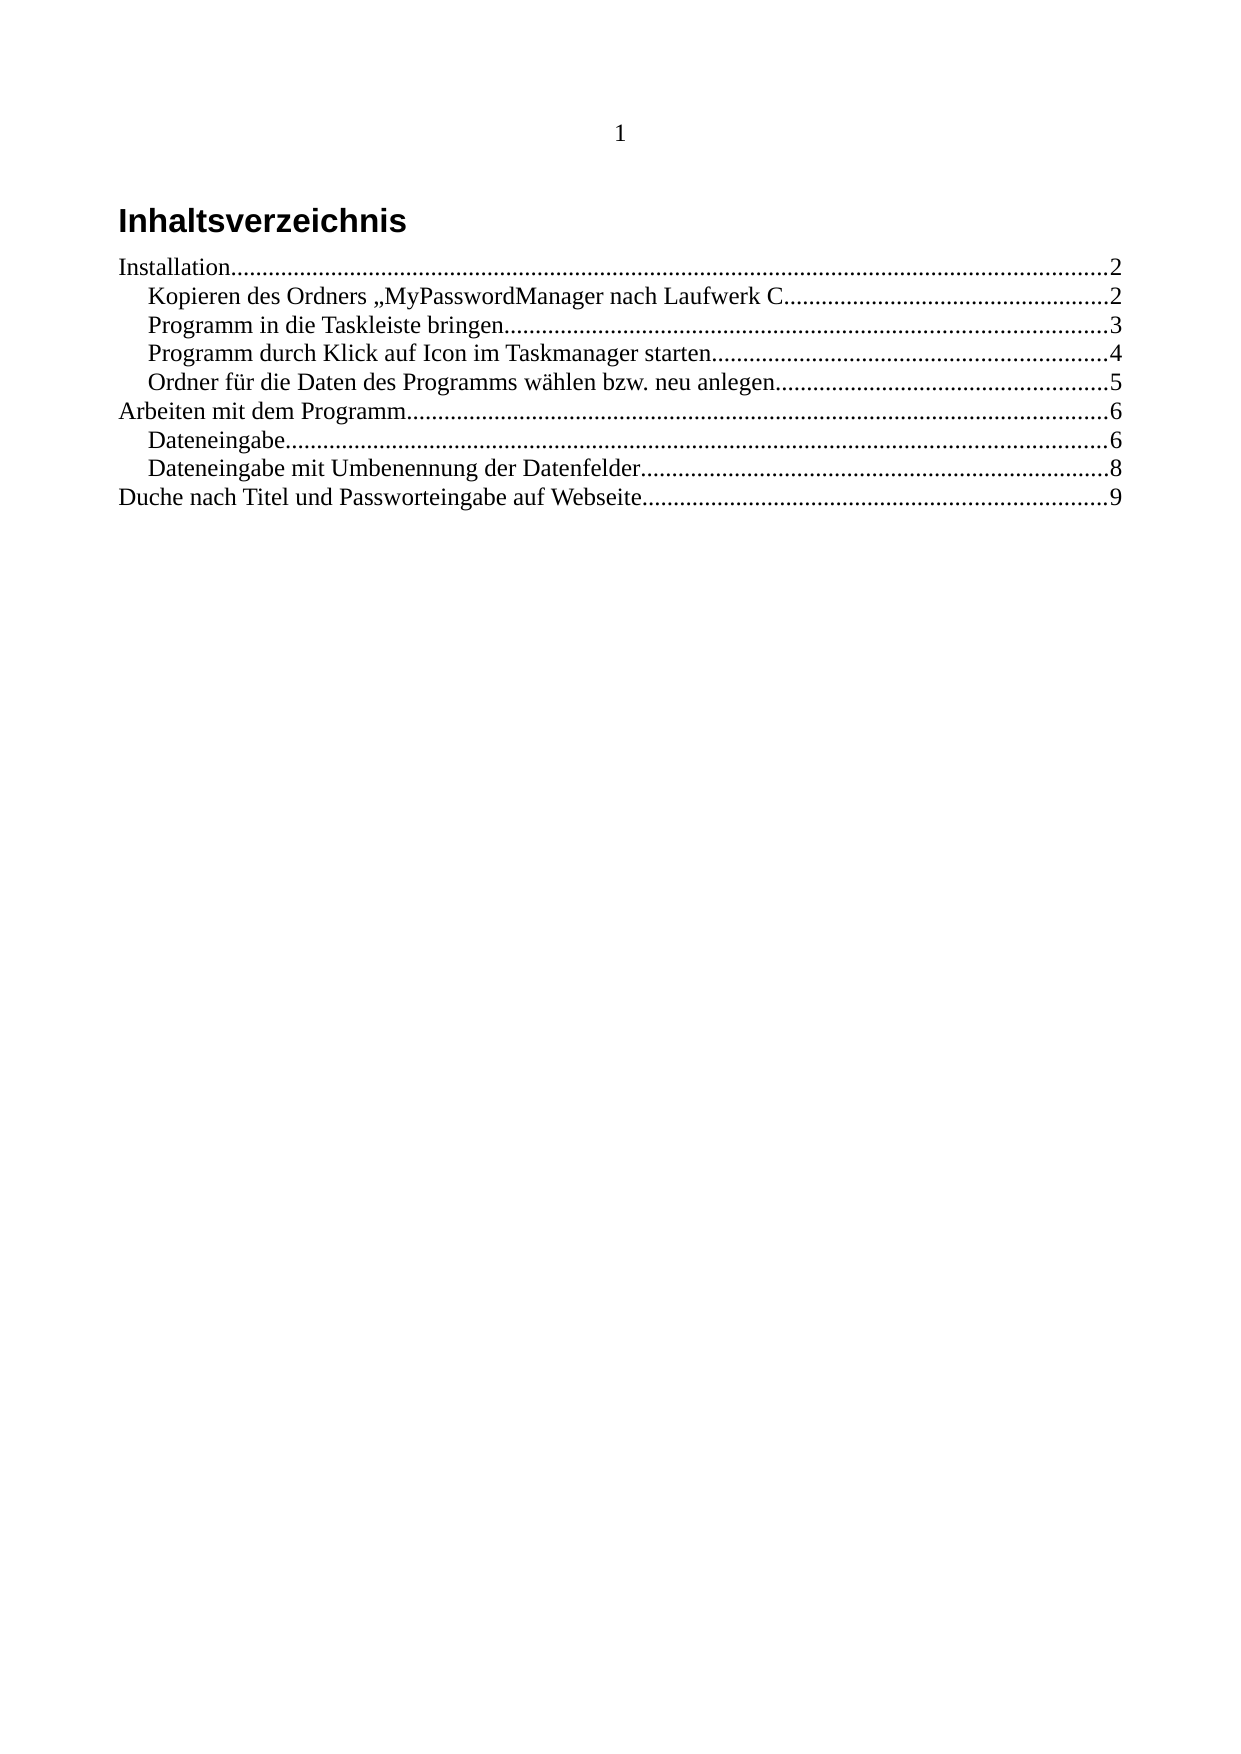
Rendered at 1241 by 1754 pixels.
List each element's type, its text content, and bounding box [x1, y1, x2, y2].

text Dateneingabe 6 [148, 425, 1122, 453]
text Programm in die Taskleiste bringen 3 [148, 310, 1122, 338]
text Dateneingabe mit Umbenennung der Datenfelder 8 [148, 453, 1122, 482]
text Programm durch Klick auf Icon im Taskmanager starten 4 [148, 338, 1122, 367]
text Installation 2 [118, 252, 1122, 281]
text Ordner für die Daten des Programms wählen bzw. neu anlegen 5 [148, 367, 1122, 396]
text Duche nach Titel und Passworteingabe auf Webseite 9 [118, 482, 1122, 511]
text Arbeiten mit dem Programm 6 [118, 396, 1122, 425]
subtitle Inhaltsverzeichnis [118, 201, 1122, 240]
text Kopieren des Ordners „MyPasswordManager nach Laufwerk C 2 [148, 281, 1122, 310]
